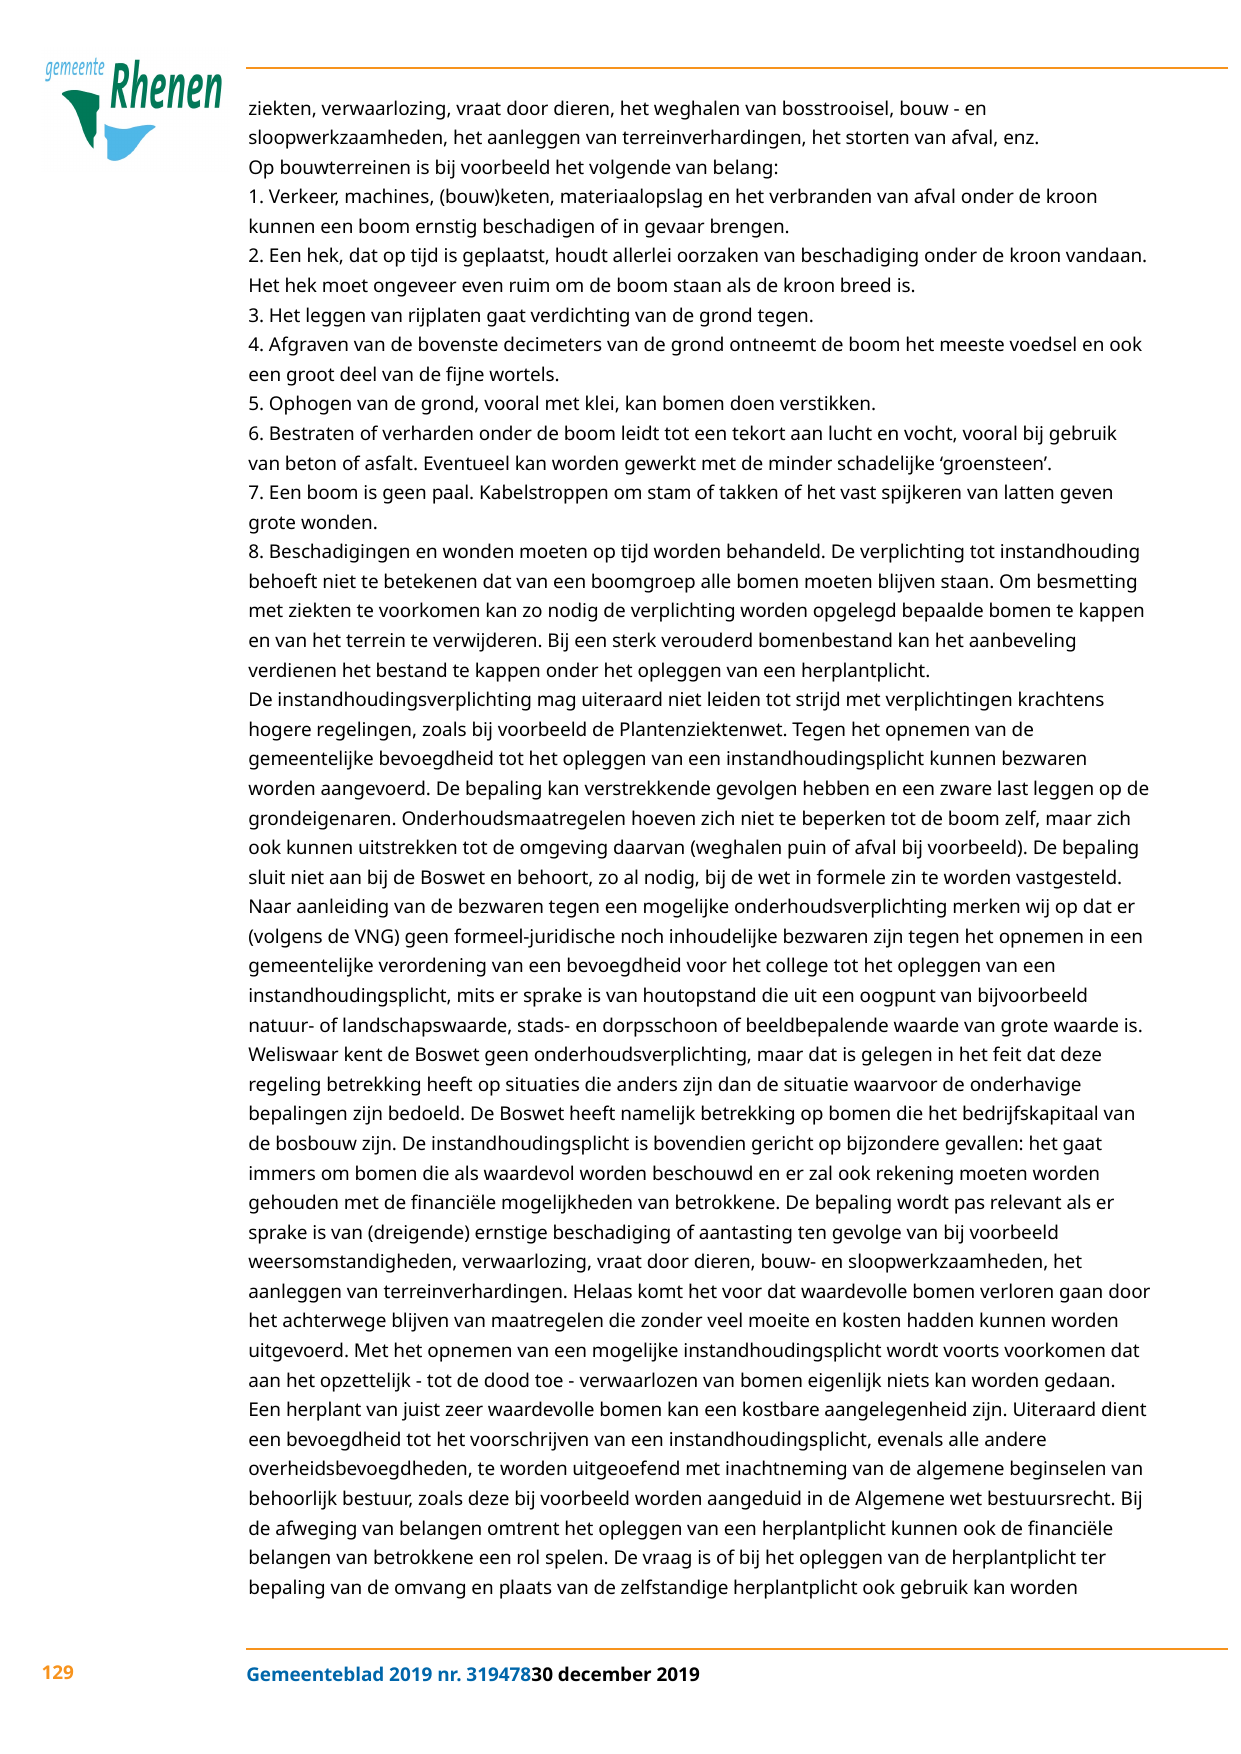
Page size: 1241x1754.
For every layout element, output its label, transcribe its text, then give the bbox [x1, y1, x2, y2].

text 4. Afgraven van de bovenste decimeters van de grond ontneemt de boom het meeste voedsel en ook een groot deel van de fijne wortels. [248, 331, 1152, 387]
picture [41, 47, 231, 172]
text Naar aanleiding van de bezwaren tegen een mogelijke onderhoudsverplichting merken wij op dat er (volgens de VNG) geen formeel-juridische noch inhoudelijke bezwaren zijn tegen het opnemen in een gemeentelijke verordening van een bevoegdheid voor het college tot het opleggen van een instandhoudingsplicht, mits er sprake is van houtopstand die uit een oogpunt van bijvoorbeeld natuur- of landschapswaarde, stads- en dorpsschoon of beeldbepalende waarde van grote waarde is. Weliswaar kent de Boswet geen onderhoudsverplichting, maar dat is gelegen in het feit dat deze regeling betrekking heeft op situaties die anders zijn dan de situatie waarvoor de onderhavige bepalingen zijn bedoeld. De Boswet heeft namelijk betrekking op bomen die het bedrijfskapitaal van de bosbouw zijn. De instandhoudingsplicht is bovendien gericht op bijzondere gevallen: het gaat immers om bomen die als waardevol worden beschouwd en er zal ook rekening moeten worden gehouden met de financiële mogelijkheden van betrokkene. De bepaling wordt pas relevant als er sprake is van (dreigende) ernstige beschadiging of aantasting ten gevolge van bij voorbeeld weersomstandigheden, verwaarlozing, vraat door dieren, bouw- en sloopwerkzaamheden, het aanleggen van terreinverhardingen. Helaas komt het voor dat waardevolle bomen verloren gaan door het achterwege blijven van maatregelen die zonder veel moeite en kosten hadden kunnen worden uitgevoerd. Met het opnemen van een mogelijke instandhoudingsplicht wordt voorts voorkomen dat aan het opzettelijk - tot de dood toe - verwaarlozen van bomen eigenlijk niets kan worden gedaan. Een herplant van juist zeer waardevolle bomen kan een kostbare aangelegenheid zijn. Uiteraard dient een bevoegdheid tot het voorschrijven van een instandhoudingsplicht, evenals alle andere overheidsbevoegdheden, te worden uitgeoefend met inachtneming van de algemene beginselen van behoorlijk bestuur, zoals deze bij voorbeeld worden aangeduid in de Algemene wet bestuursrecht. Bij de afweging van belangen omtrent het opleggen van een herplantplicht kunnen ook de financiële belangen van betrokkene een rol spelen. De vraag is of bij het opleggen van de herplantplicht ter bepaling van de omvang en plaats van de zelfstandige herplantplicht ook gebruik kan worden [248, 893, 1152, 1600]
text 6. Bestraten of verharden onder de boom leidt tot een tekort aan lucht en vocht, vooral bij gebruik van beton of asfalt. Eventueel kan worden gewerkt met de minder schadelijke ‘groensteen’. [248, 420, 1152, 476]
text 1. Verkeer, machines, (bouw)keten, materiaalopslag en het verbranden van afval onder de kroon kunnen een boom ernstig beschadigen of in gevaar brengen. [248, 183, 1152, 239]
text ziekten, verwaarlozing, vraat door dieren, het weghalen van bosstrooisel, bouw - en sloopwerkzaamheden, het aanleggen van terreinverhardingen, het storten van afval, enz. [248, 95, 1152, 150]
text 3. Het leggen van rijplaten gaat verdichting van de grond tegen. [248, 302, 1152, 328]
text 5. Ophogen van de grond, vooral met klei, kan bomen doen verstikken. [248, 391, 1152, 416]
text 2. Een hek, dat op tijd is geplaatst, houdt allerlei oorzaken van beschadiging onder de kroon vandaan. Het hek moet ongeveer even ruim om de boom staan als de kroon breed is. [248, 243, 1152, 298]
text De instandhoudingsverplichting mag uiteraard niet leiden tot strijd met verplichtingen krachtens hogere regelingen, zoals bij voorbeeld de Plantenziektenwet. Tegen het opnemen van de gemeentelijke bevoegdheid tot het opleggen van een instandhoudingsplicht kunnen bezwaren worden aangevoerd. De bepaling kan verstrekkende gevolgen hebben en een zware last leggen op de grondeigenaren. Onderhoudsmaatregelen hoeven zich niet te beperken tot de boom zelf, maar zich ook kunnen uitstrekken tot de omgeving daarvan (weghalen puin of afval bij voorbeeld). De bepaling sluit niet aan bij de Boswet en behoort, zo al nodig, bij de wet in formele zin te worden vastgesteld. [248, 686, 1152, 890]
text 7. Een boom is geen paal. Kabelstroppen om stam of takken of het vast spijkeren van latten geven grote wonden. [248, 479, 1152, 535]
text 8. Beschadigingen en wonden moeten op tijd worden behandeld. De verplichting tot instandhouding behoeft niet te betekenen dat van een boomgroep alle bomen moeten blijven staan. Om besmetting met ziekten te voorkomen kan zo nodig de verplichting worden opgelegd bepaalde bomen te kappen en van het terrein te verwijderen. Bij een sterk verouderd bomenbestand kan het aanbeveling verdienen het bestand te kappen onder het opleggen van een herplantplicht. [248, 538, 1152, 683]
text Op bouwterreinen is bij voorbeeld het volgende van belang: [248, 154, 1152, 180]
